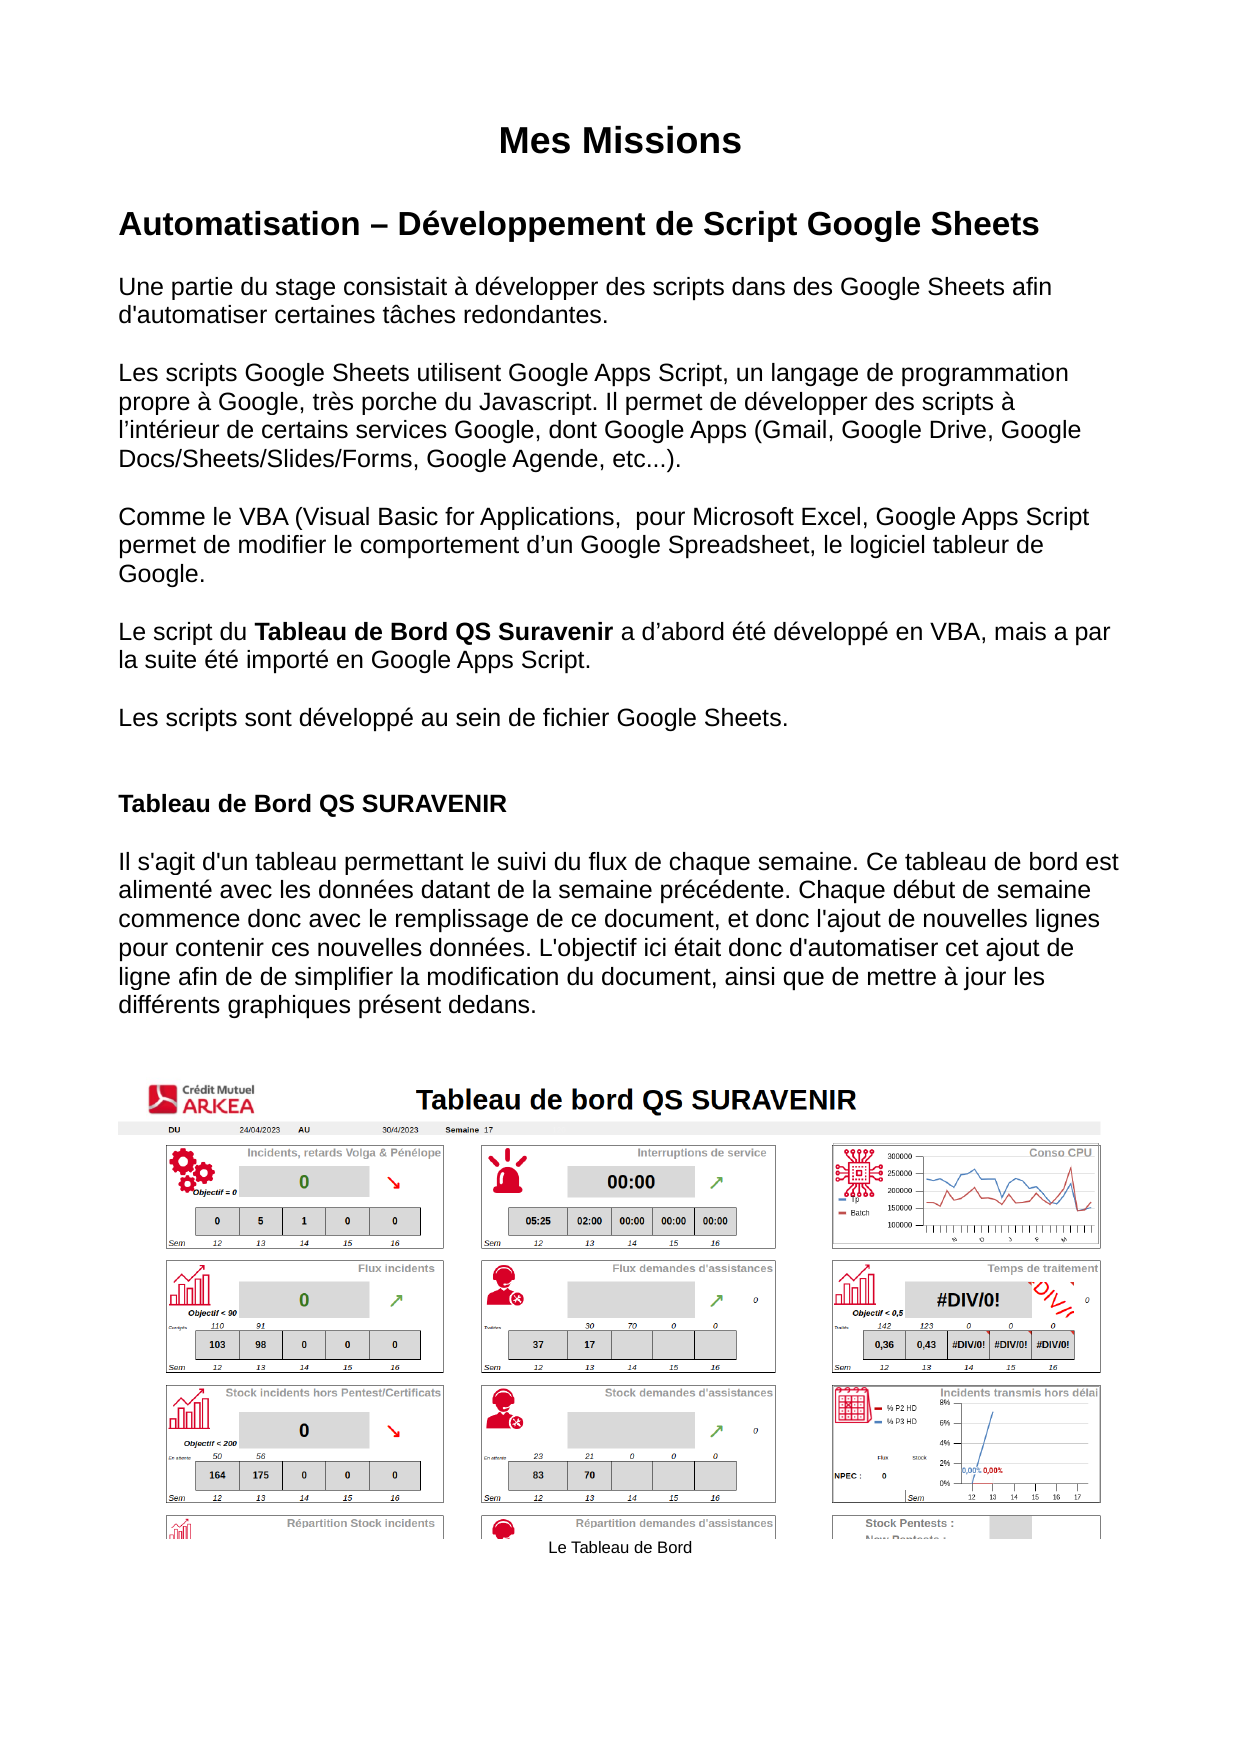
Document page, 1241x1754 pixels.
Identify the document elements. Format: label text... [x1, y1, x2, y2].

picture [118, 1076, 1123, 1539]
text Les scripts Google Sheets utilisent Google Apps Script, un langage de programmation propre à Google, très porche du Javascript. Il permet de développer des scripts à l’intérieur de certains services Google, dont Google Apps (Gmail, Google Drive, Google Docs/Sheets/Slides/Forms, Google Agende, etc...). [118, 358, 1122, 473]
text Les scripts sont développé au sein de fichier Google Sheets. [118, 703, 1122, 732]
subtitle Tableau de Bord QS SURAVENIR [118, 789, 1122, 818]
text Le Tableau de Bord [118, 1539, 1122, 1557]
text Il s'agit d'un tableau permettant le suivi du flux de chaque semaine. Ce tableau de bord est alimenté avec les données datant de la semaine précédente. Chaque début de semaine commence donc avec le remplissage de ce document, et donc l'ajout de nouvelles lignes pour contenir ces nouvelles données. L'objectif ici était donc d'automatiser cet ajout de ligne afin de de simplifier la modification du document, ainsi que de mettre à jour les différents graphiques présent dedans. [118, 847, 1122, 1019]
subtitle Automatisation – Développement de Script Google Sheets [118, 204, 1122, 243]
text Le script du Tableau de Bord QS Suravenir a d’abord été développé en VBA, mais a par la suite été importé en Google Apps Script. [118, 617, 1122, 674]
text Comme le VBA (Visual Basic for Applications, pour Microsoft Excel, Google Apps Script permet de modifier le comportement d’un Google Spreadsheet, le logiciel tableur de Google. [118, 502, 1122, 588]
text Une partie du stage consistait à développer des scripts dans des Google Sheets afin d'automatiser certaines tâches redondantes. [118, 272, 1122, 329]
text Mes Missions [118, 118, 1122, 161]
